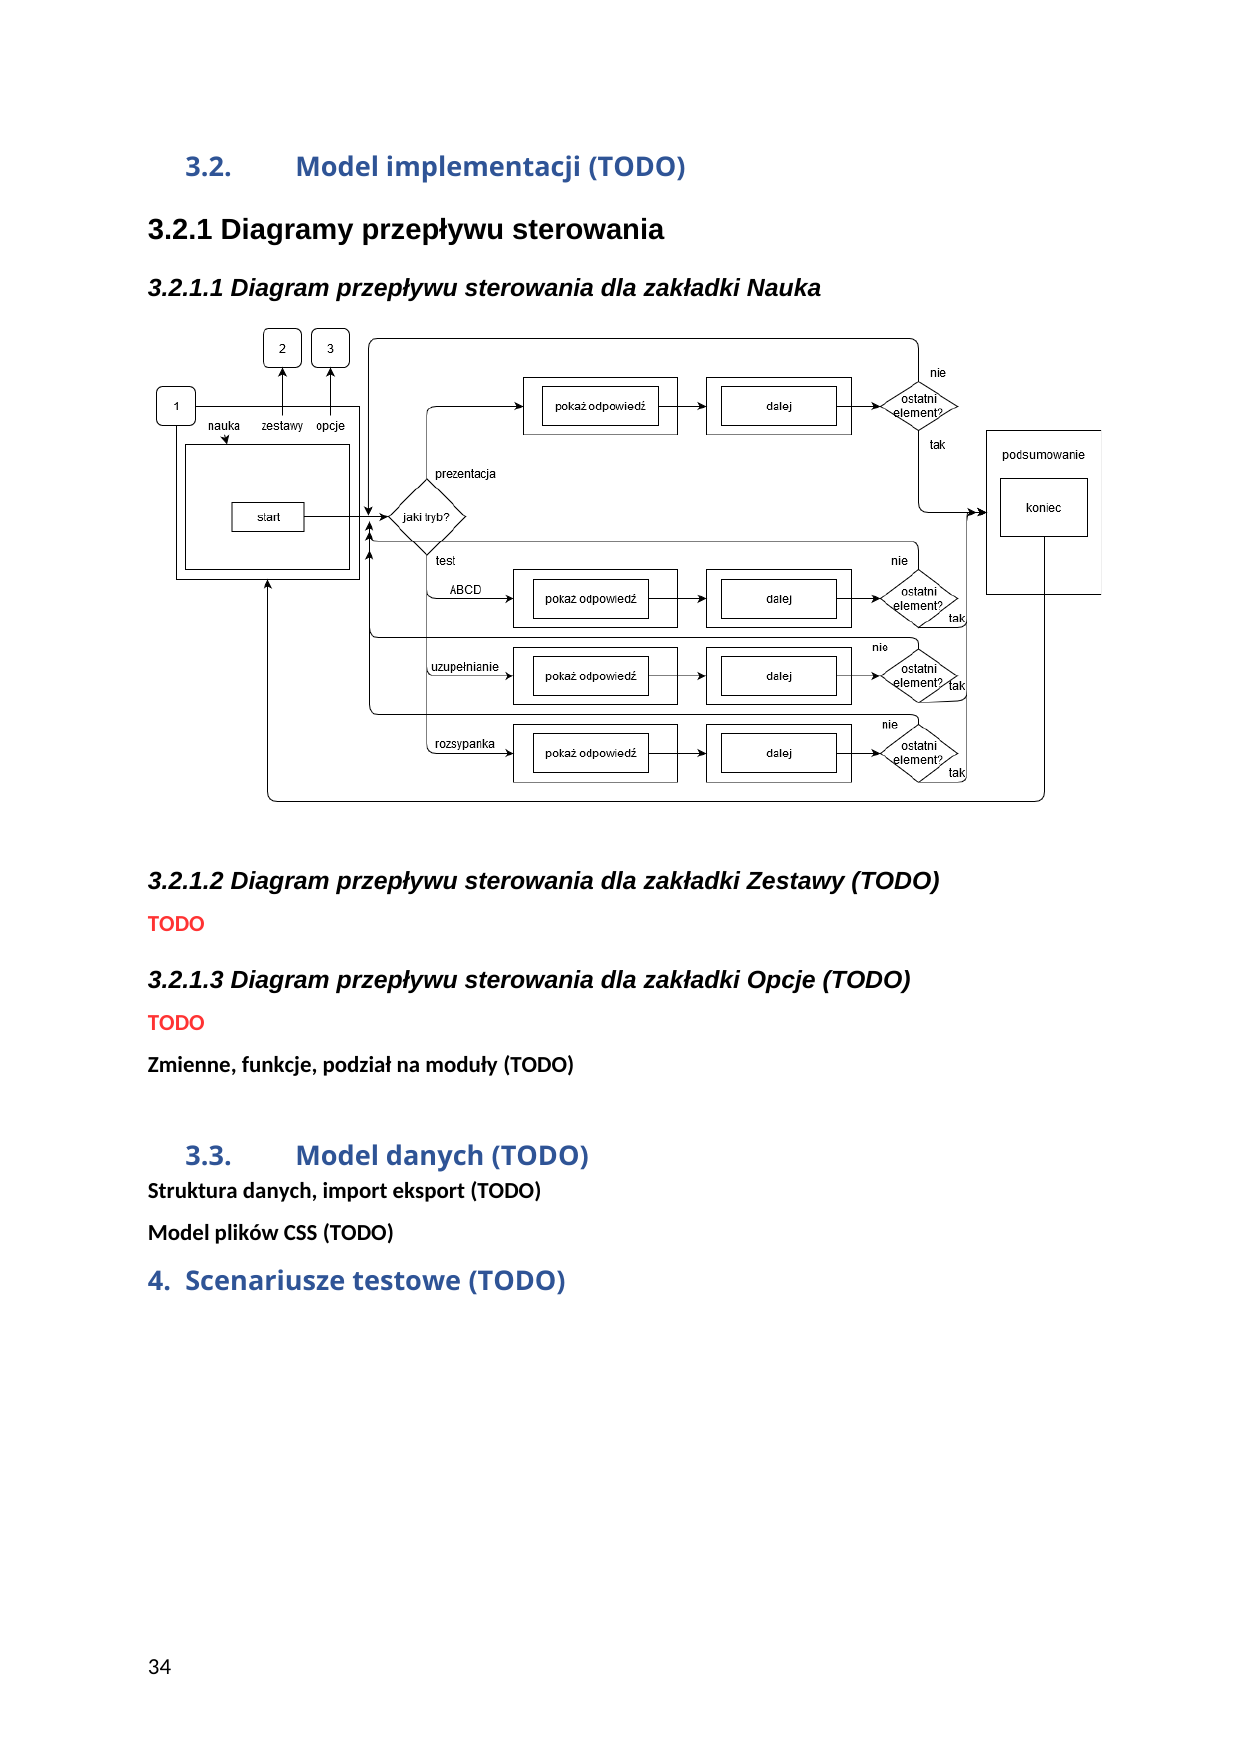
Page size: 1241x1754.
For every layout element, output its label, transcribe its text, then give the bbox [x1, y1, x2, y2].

subtitle 3.2.1.3 Diagram przepływu sterowania dla zakładki Opcje (TODO) [148, 965, 1093, 993]
picture [156, 328, 1102, 809]
text Struktura danych, import eksport (TODO) [148, 1176, 1093, 1204]
text TODO [148, 909, 1093, 937]
text Model plików CSS (TODO) [148, 1218, 1093, 1247]
subtitle 3.2.1.2 Diagram przepływu sterowania dla zakładki Zestawy (TODO) [148, 866, 1093, 895]
subtitle Model implementacji (TODO) [185, 148, 1093, 184]
subtitle 3.2.1 Diagramy przepływu sterowania [148, 212, 1093, 246]
subtitle Model danych (TODO) [185, 1136, 1093, 1173]
text TODO [148, 1008, 1093, 1036]
subtitle Scenariusze testowe (TODO) [148, 1261, 1093, 1298]
text Zmienne, funkcje, podział na moduły (TODO) [148, 1051, 1093, 1079]
subtitle 3.2.1.1 Diagram przepływu sterowania dla zakładki Nauka [148, 273, 1093, 302]
